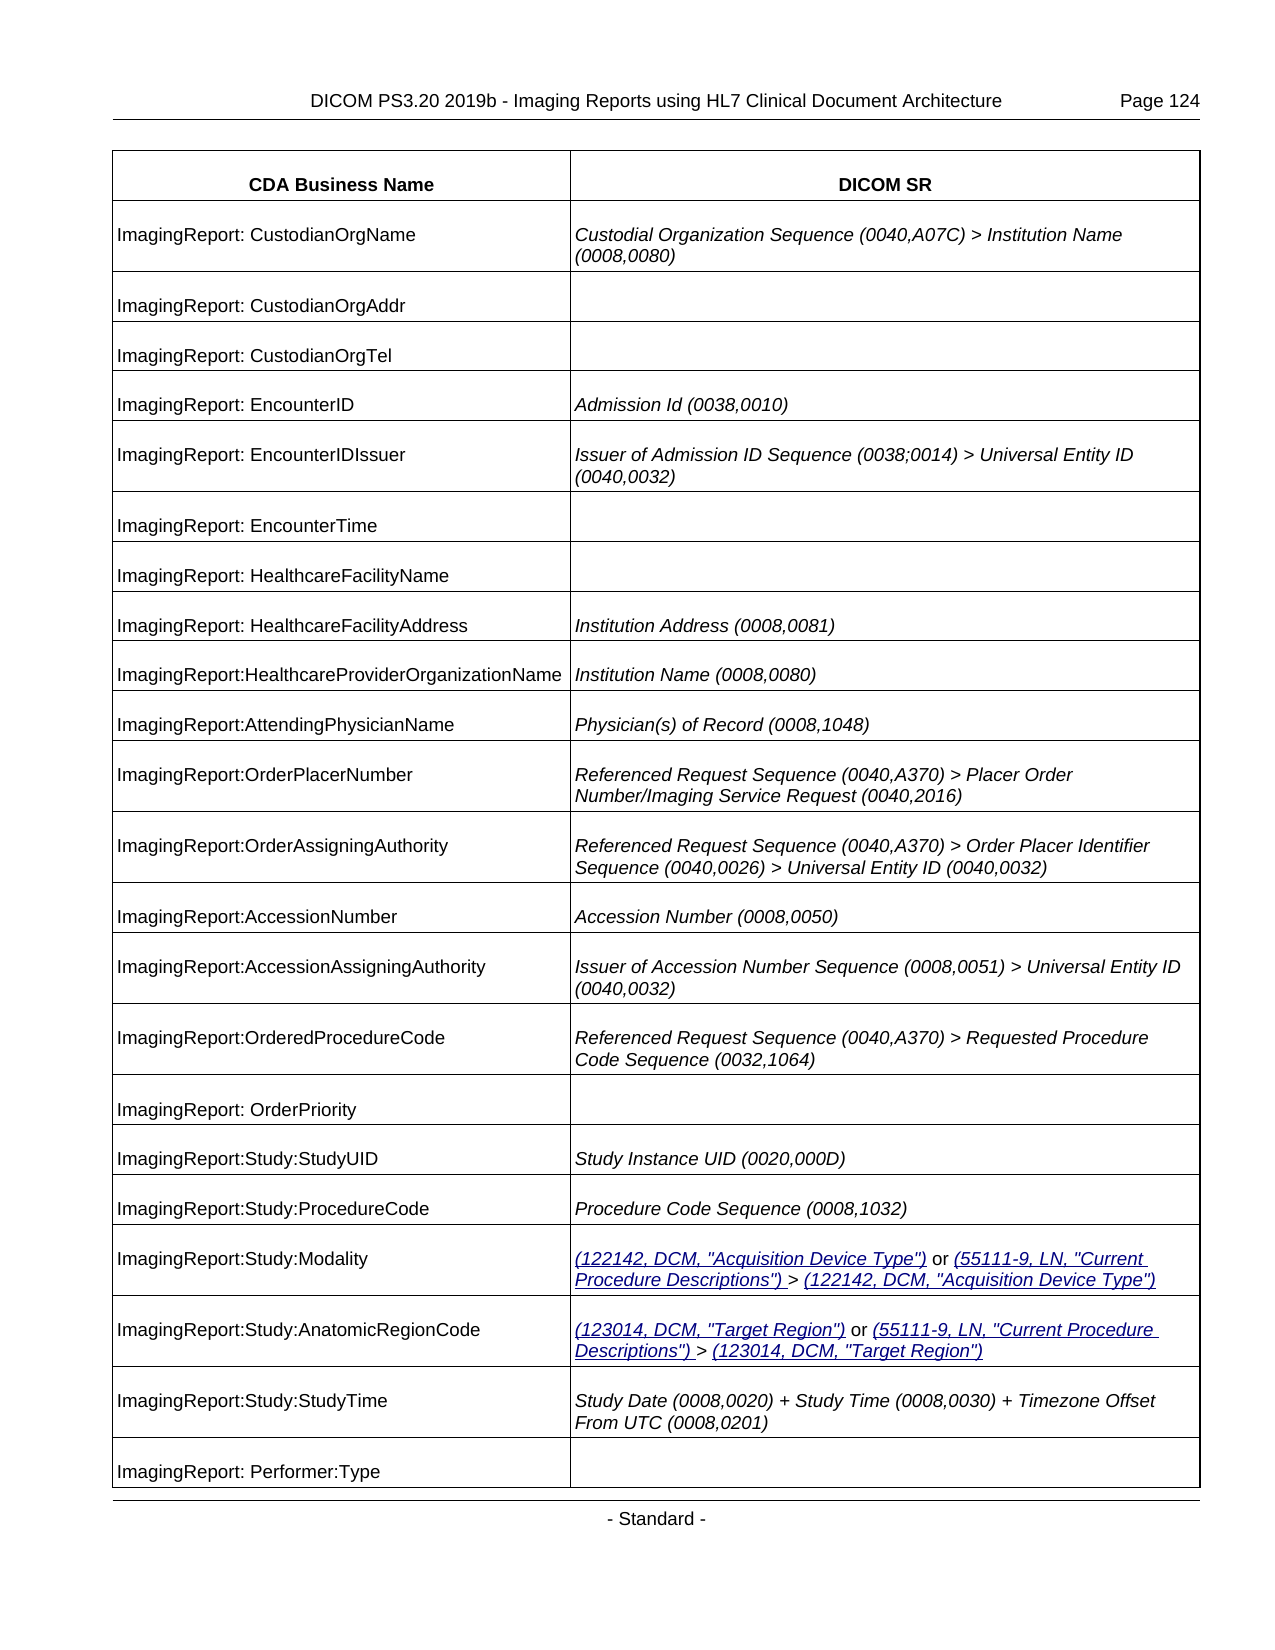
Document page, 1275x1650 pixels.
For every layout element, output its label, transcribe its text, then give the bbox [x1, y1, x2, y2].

table_cell Accession Number (0008,0050) [571, 883, 1199, 932]
table_cell ImagingReport:OrderPlacerNumber [113, 741, 570, 811]
table_cell ImagingReport: HealthcareFacilityName [113, 542, 570, 591]
table_cell Issuer of Accession Number Sequence (0008,0051) > Universal Entity ID (0040,0032) [571, 933, 1199, 1003]
table_cell ImagingReport:OrderedProcedureCode [113, 1004, 570, 1074]
table_cell Referenced Request Sequence (0040,A370) > Order Placer Identifier Sequence (0040,0026) > Universal Entity ID (0040,0032) [571, 812, 1199, 882]
table_cell ImagingReport: EncounterTime [113, 492, 570, 541]
table_cell ImagingReport:Study:StudyUID [113, 1125, 570, 1174]
table_cell [571, 272, 1199, 321]
table_cell ImagingReport:HealthcareProviderOrganizationName [113, 641, 570, 690]
table_cell (122142, DCM, "Acquisition Device Type") or (55111-9, LN, "Current Procedure Descriptions") > (122142, DCM, "Acquisition Device Type") [571, 1225, 1199, 1295]
table_cell ImagingReport:Study:Modality [113, 1225, 570, 1295]
table_cell [571, 1075, 1199, 1124]
table_cell ImagingReport:AttendingPhysicianName [113, 691, 570, 740]
table_header DICOM SR [571, 151, 1199, 200]
table_cell ImagingReport: CustodianOrgName [113, 201, 570, 271]
table_cell Procedure Code Sequence (0008,1032) [571, 1175, 1199, 1223]
table_cell ImagingReport: CustodianOrgAddr [113, 272, 570, 321]
table_cell Institution Name (0008,0080) [571, 641, 1199, 690]
table_cell ImagingReport: Performer:Type [113, 1438, 570, 1487]
table_cell Study Instance UID (0020,000D) [571, 1125, 1199, 1174]
table_cell (123014, DCM, "Target Region") or (55111-9, LN, "Current Procedure Descriptions") > (123014, DCM, "Target Region") [571, 1296, 1199, 1366]
table_cell ImagingReport:Study:ProcedureCode [113, 1175, 570, 1223]
table_cell Referenced Request Sequence (0040,A370) > Requested Procedure Code Sequence (0032,1064) [571, 1004, 1199, 1074]
table_cell [571, 542, 1199, 591]
table_cell [571, 1438, 1199, 1487]
table_cell ImagingReport: CustodianOrgTel [113, 322, 570, 370]
table_cell Institution Address (0008,0081) [571, 592, 1199, 640]
table_cell Referenced Request Sequence (0040,A370) > Placer Order Number/Imaging Service Request (0040,2016) [571, 741, 1199, 811]
table_cell [571, 492, 1199, 541]
table_cell Physician(s) of Record (0008,1048) [571, 691, 1199, 740]
table_cell [571, 322, 1199, 370]
table_cell Admission Id (0038,0010) [571, 371, 1199, 420]
table_cell ImagingReport:AccessionNumber [113, 883, 570, 932]
table_cell ImagingReport: EncounterID [113, 371, 570, 420]
table_cell ImagingReport:Study:StudyTime [113, 1367, 570, 1437]
table_cell ImagingReport:AccessionAssigningAuthority [113, 933, 570, 1003]
table_cell ImagingReport: HealthcareFacilityAddress [113, 592, 570, 640]
table_cell Custodial Organization Sequence (0040,A07C) > Institution Name (0008,0080) [571, 201, 1199, 271]
table_cell ImagingReport: EncounterIDIssuer [113, 421, 570, 491]
table_cell Study Date (0008,0020) + Study Time (0008,0030) + Timezone Offset From UTC (0008,0201) [571, 1367, 1199, 1437]
table_cell ImagingReport: OrderPriority [113, 1075, 570, 1124]
table_cell Issuer of Admission ID Sequence (0038;0014) > Universal Entity ID (0040,0032) [571, 421, 1199, 491]
table_cell ImagingReport:OrderAssigningAuthority [113, 812, 570, 882]
table_cell ImagingReport:Study:AnatomicRegionCode [113, 1296, 570, 1366]
table_header CDA Business Name [113, 151, 570, 200]
